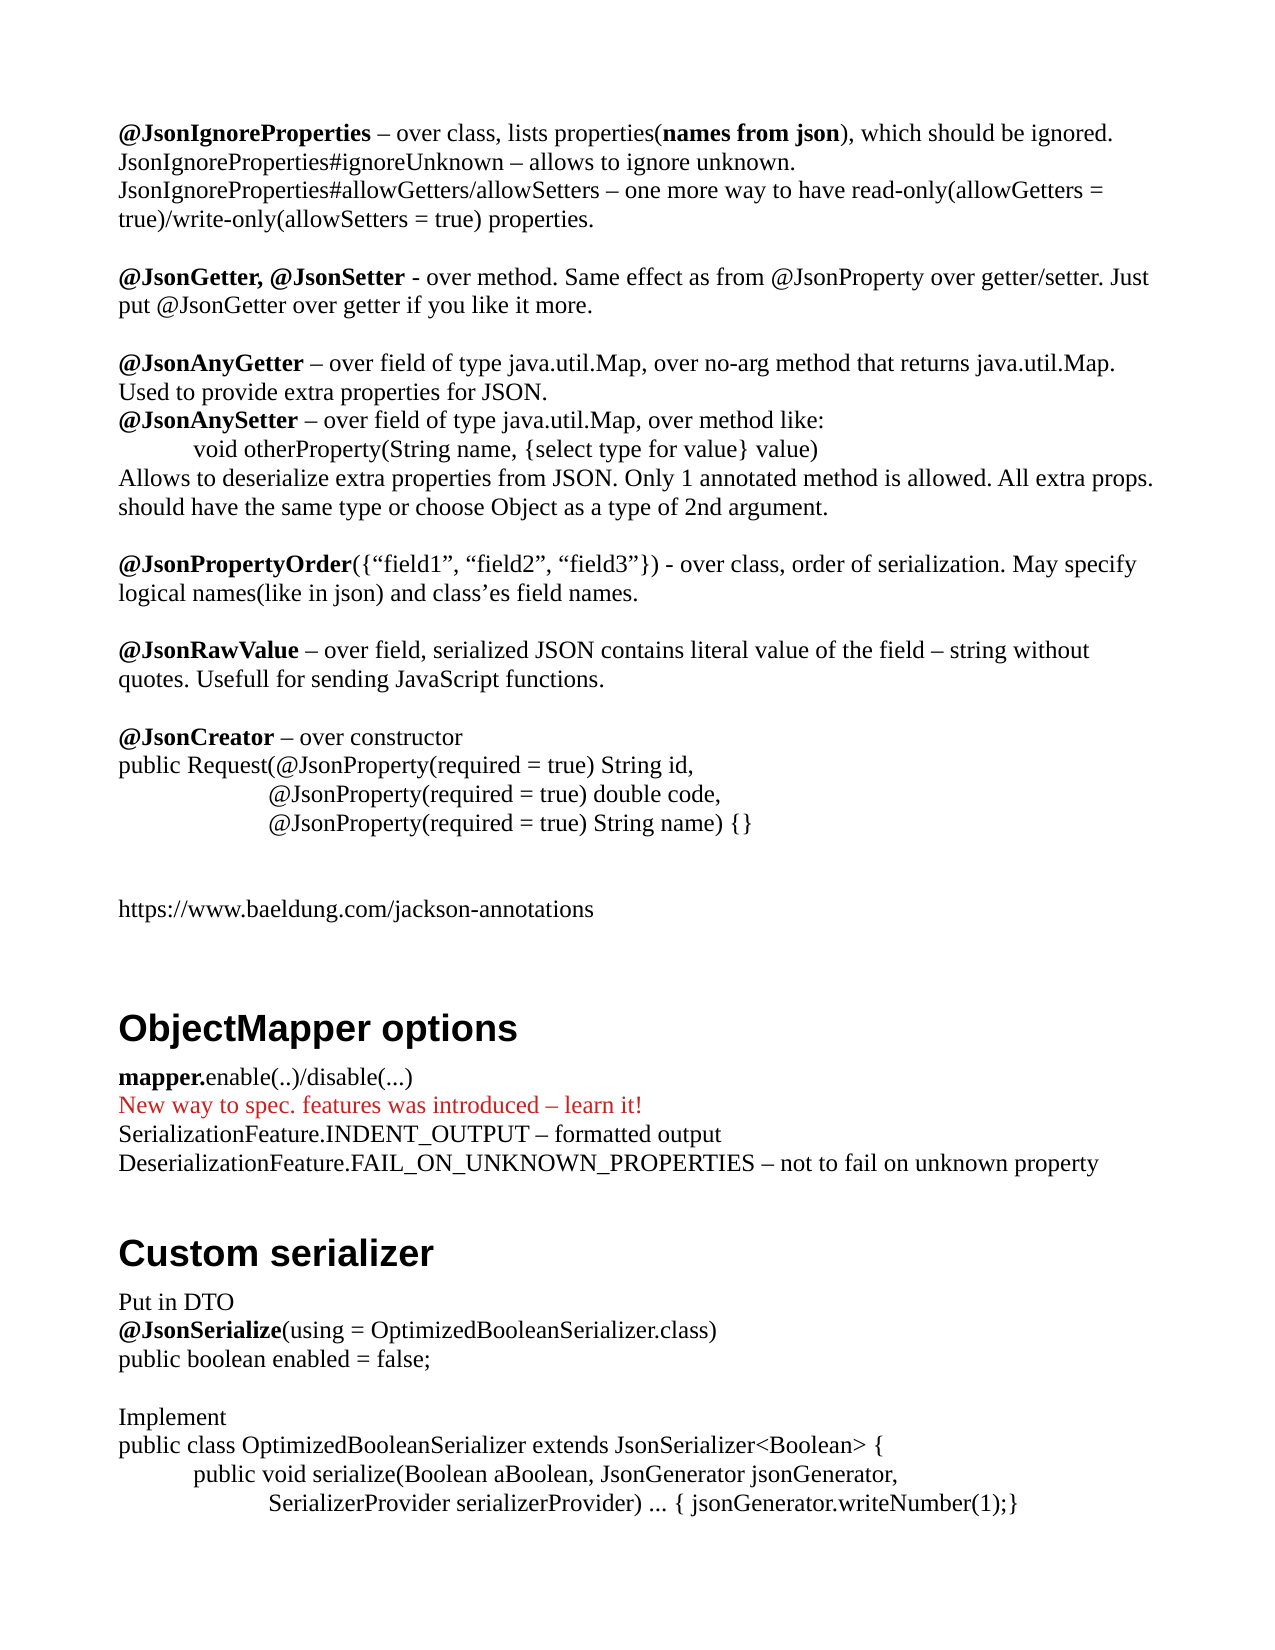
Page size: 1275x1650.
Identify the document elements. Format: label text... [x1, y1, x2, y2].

text @JsonGetter, @JsonSetter - over method. Same effect as from @JsonProperty over getter/setter. Just put @JsonGetter over getter if you like it more. [118, 262, 1157, 319]
text void otherProperty(String name, {select type for value} value) [118, 434, 1157, 463]
text @JsonPropertyOrder({“field1”, “field2”, “field3”}) - over class, order of serialization. May specify logical names(like in json) and class’es field names. [118, 549, 1157, 607]
text public class OptimizedBooleanSerializer extends JsonSerializer<Boolean> { [118, 1430, 1157, 1459]
text Allows to deserialize extra properties from JSON. Only 1 annotated method is allowed. All extra props. should have the same type or choose Object as a type of 2nd argument. [118, 463, 1157, 521]
text Put in DTO [118, 1287, 1157, 1315]
text https://www.baeldung.com/jackson-annotations [118, 894, 1157, 923]
text SerializerProvider serializerProvider) ... { jsonGenerator.writeNumber(1);} [118, 1488, 1157, 1517]
text @JsonCreator – over constructor [118, 722, 1157, 751]
text New way to spec. features was introduced – learn it! [118, 1091, 1157, 1119]
text @JsonSerialize(using = OptimizedBooleanSerializer.class) [118, 1315, 1157, 1344]
text mapper.enable(..)/disable(...) [118, 1062, 1157, 1091]
text SerializationFeature.INDENT_OUTPUT – formatted output [118, 1119, 1157, 1148]
text JsonIgnoreProperties#ignoreUnknown – allows to ignore unknown. [118, 147, 1157, 176]
subtitle ObjectMapper options [118, 1006, 1157, 1049]
subtitle Custom serializer [118, 1231, 1157, 1274]
text @JsonProperty(required = true) String name) {} [118, 808, 1157, 837]
text Implement [118, 1402, 1157, 1430]
text @JsonAnyGetter – over field of type java.util.Map, over no-arg method that returns java.util.Map. Used to provide extra properties for JSON. [118, 348, 1157, 406]
text @JsonProperty(required = true) double code, [118, 779, 1157, 808]
text @JsonAnySetter – over field of type java.util.Map, over method like: [118, 406, 1157, 434]
text DeserializationFeature.FAIL_ON_UNKNOWN_PROPERTIES – not to fail on unknown property [118, 1148, 1157, 1177]
text @JsonRawValue – over field, serialized JSON contains literal value of the field – string without quotes. Usefull for sending JavaScript functions. [118, 636, 1157, 693]
text public boolean enabled = false; [118, 1344, 1157, 1373]
text @JsonIgnoreProperties – over class, lists properties(names from json), which should be ignored. [118, 118, 1157, 147]
text public Request(@JsonProperty(required = true) String id, [118, 751, 1157, 779]
text JsonIgnoreProperties#allowGetters/allowSetters – one more way to have read-only(allowGetters = true)/write-only(allowSetters = true) properties. [118, 176, 1157, 233]
text public void serialize(Boolean aBoolean, JsonGenerator jsonGenerator, [118, 1459, 1157, 1488]
